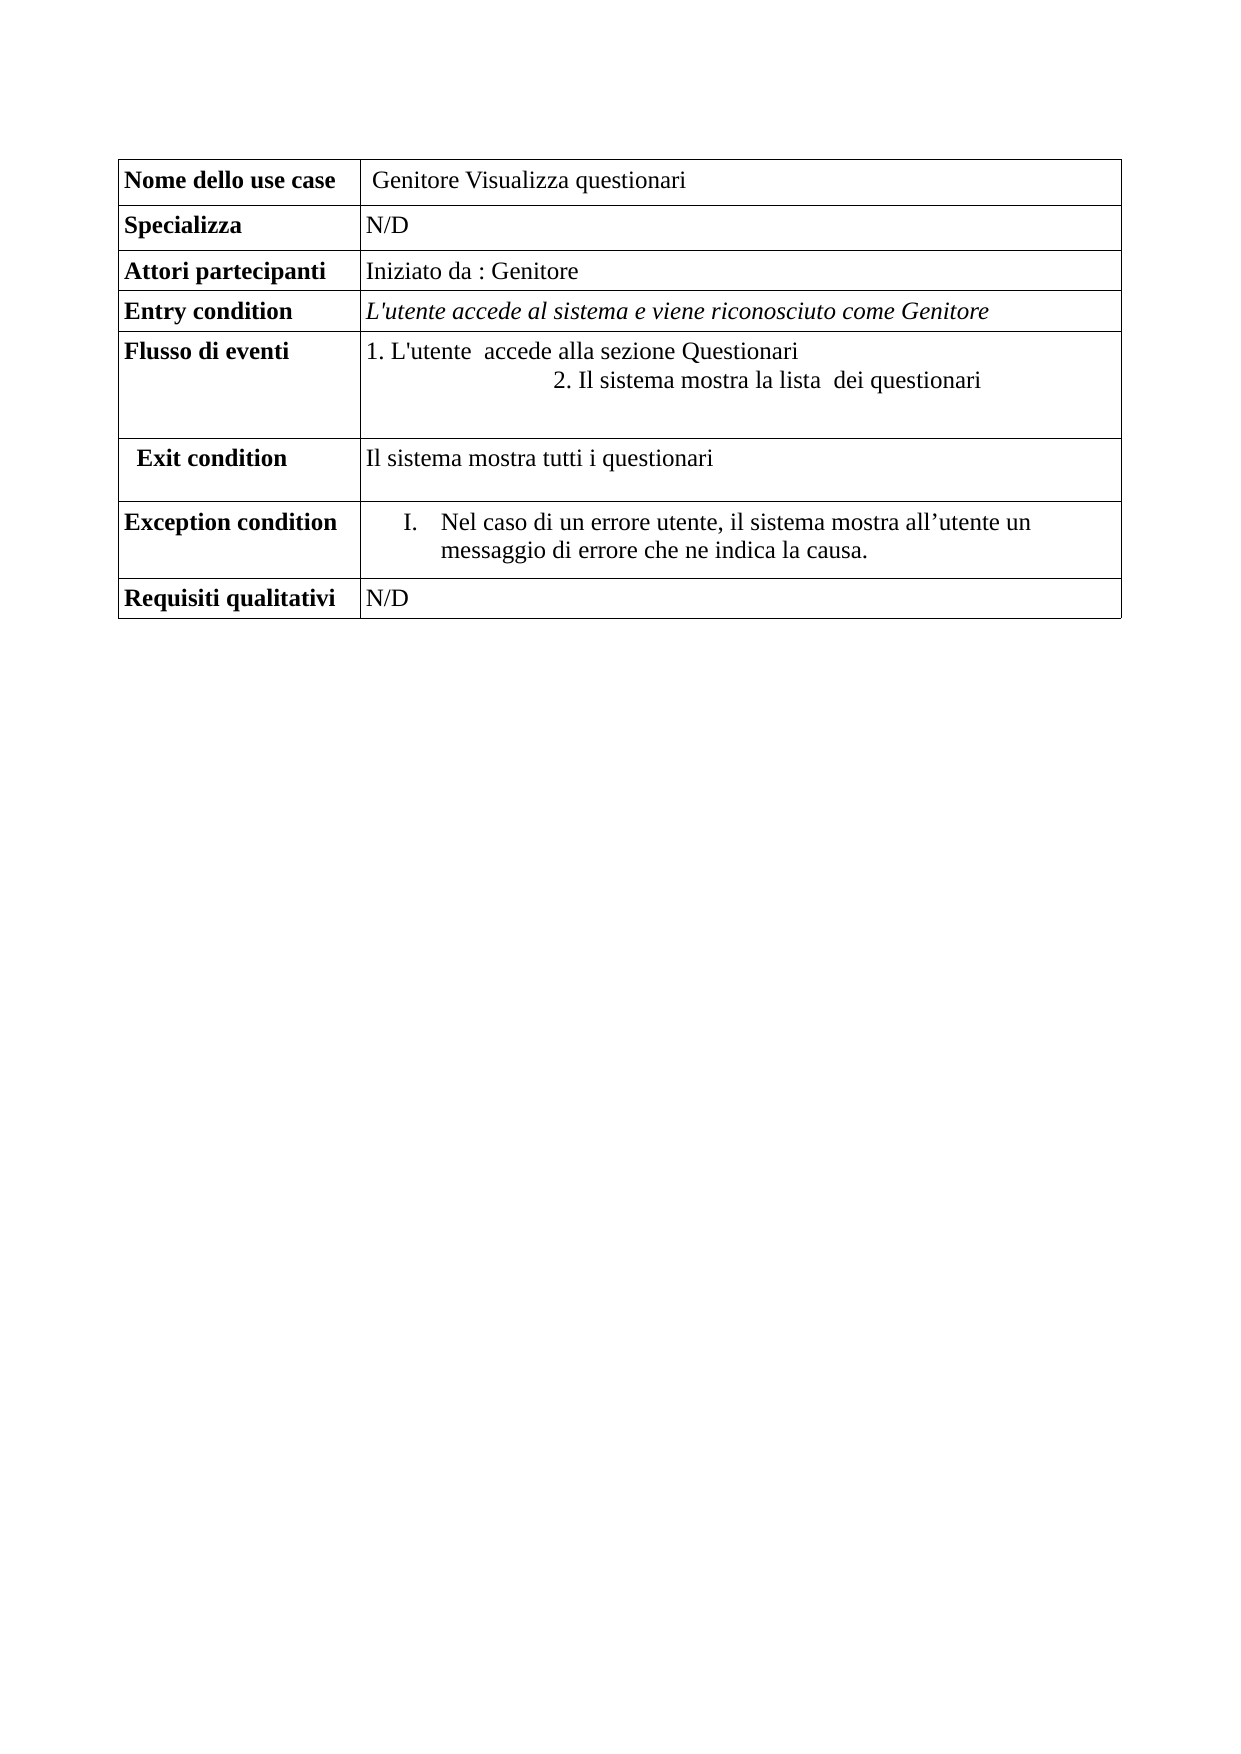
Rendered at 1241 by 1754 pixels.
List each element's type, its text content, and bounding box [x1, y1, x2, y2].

table_cell Attori partecipanti [119, 251, 360, 290]
table_cell Exception condition [119, 502, 360, 578]
table_cell Exit condition [119, 439, 360, 501]
table_cell N/D [361, 579, 1121, 618]
table_cell L'utente accede al sistema e viene riconosciuto come Genitore [361, 291, 1121, 331]
table_cell L'utente accede alla sezione Questionari 2. Il sistema mostra la lista dei questionari [361, 332, 1121, 438]
table_cell Entry condition [119, 291, 360, 331]
table_cell Il sistema mostra tutti i questionari [361, 439, 1121, 501]
table_header Genitore Visualizza questionari [361, 160, 1121, 205]
table_cell Iniziato da : Genitore [361, 251, 1121, 290]
table_cell Nel caso di un errore utente, il sistema mostra all’utente un messaggio di errore che ne indica la causa. [361, 502, 1121, 578]
table_cell N/D [361, 206, 1121, 250]
table_cell Requisiti qualitativi [119, 579, 360, 618]
table_cell Flusso di eventi [119, 332, 360, 438]
table_cell Specializza [119, 206, 360, 250]
table_header Nome dello use case [119, 160, 360, 205]
